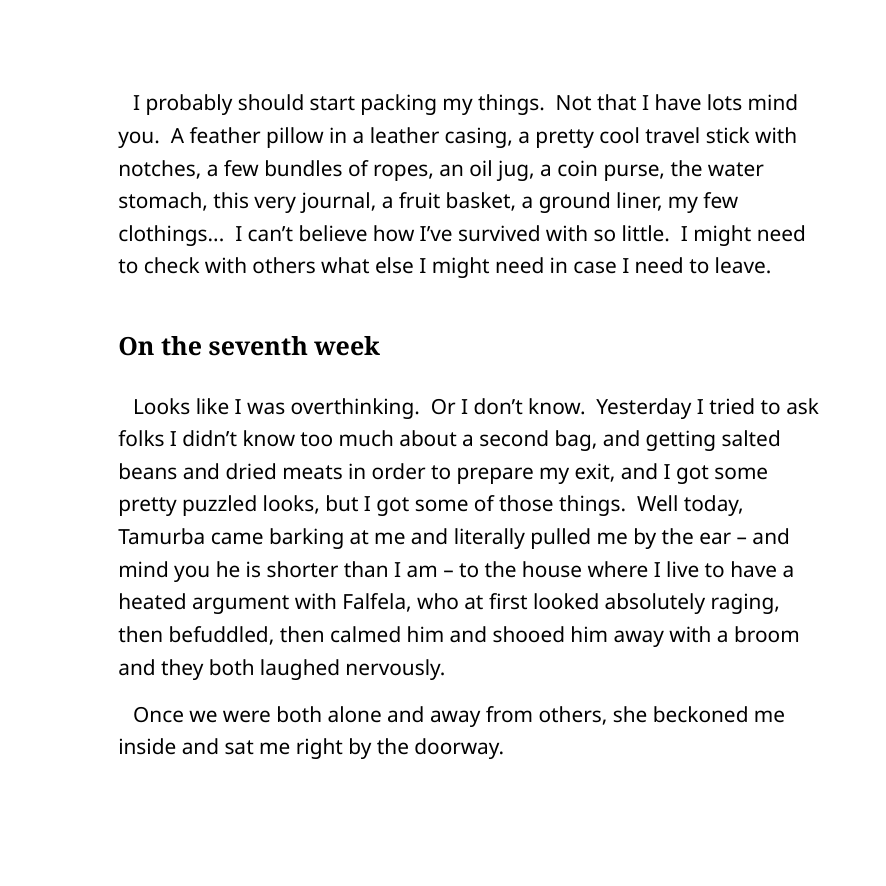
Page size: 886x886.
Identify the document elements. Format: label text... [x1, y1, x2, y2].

text Looks like I was overthinking. Or I don’t know. Yesterday I tried to ask folks I didn’t know too much about a second bag, and getting salted beans and dried meats in order to prepare my exit, and I got some pretty puzzled looks, but I got some of those things. Well today, Tamurba came barking at me and literally pulled me by the ear – and mind you he is shorter than I am – to the house where I live to have a heated argument with Falfela, who at first looked absolutely raging, then befuddled, then calmed him and shooed him away with a broom and they both laughed nervously. [118, 392, 827, 681]
text I probably should start packing my things. Not that I have lots mind you. A feather pillow in a leather casing, a pretty cool travel stick with notches, a few bundles of ropes, an oil jug, a coin purse, the water stomach, this very journal, a fruit basket, a ground liner, my few clothings... I can’t believe how I’ve survived with so little. I might need to check with others what else I might need in case I need to leave. [118, 88, 827, 280]
subtitle On the seventh week [118, 328, 827, 362]
text Once we were both alone and away from others, she beckoned me inside and sat me right by the doorway. [118, 700, 827, 761]
